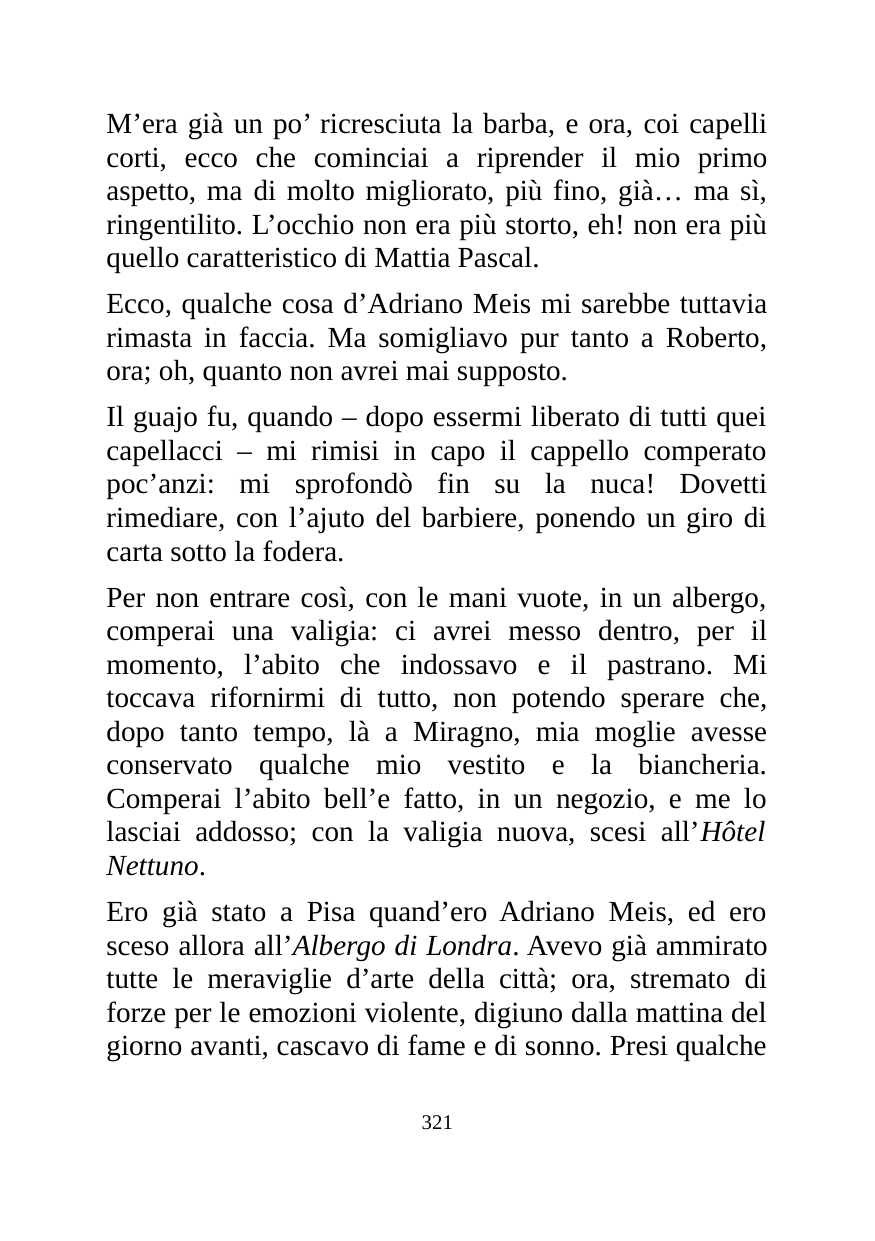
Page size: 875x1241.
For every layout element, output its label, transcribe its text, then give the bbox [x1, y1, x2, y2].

text M’era già un po’ ricresciuta la barba, e ora, coi capelli corti, ecco che cominciai a riprender il mio primo aspetto, ma di molto migliorato, più fino, già… ma sì, ringentilito. L’occhio non era più storto, eh! non era più quello caratteristico di Mattia Pascal. [106, 106, 768, 274]
text Il guajo fu, quando – dopo essermi liberato di tutti quei capellacci – mi rimisi in capo il cappello comperato poc’anzi: mi sprofondò fin su la nuca! Dovetti rimediare, con l’ajuto del barbiere, ponendo un giro di carta sotto la fodera. [106, 399, 768, 567]
text Per non entrare così, con le mani vuote, in un albergo, comperai una valigia: ci avrei messo dentro, per il momento, l’abito che indossavo e il pastrano. Mi toccava rifornirmi di tutto, non potendo sperare che, dopo tanto tempo, là a Miragno, mia moglie avesse conservato qualche mio vestito e la biancheria. Comperai l’abito bell’e fatto, in un negozio, e me lo lasciai addosso; con la valigia nuova, scesi all’Hôtel Nettuno. [106, 580, 768, 882]
text Ecco, qualche cosa d’Adriano Meis mi sarebbe tuttavia rimasta in faccia. Ma somigliavo pur tanto a Roberto, ora; oh, quanto non avrei mai supposto. [106, 286, 768, 387]
text Ero già stato a Pisa quand’ero Adriano Meis, ed ero sceso allora all’Albergo di Londra. Avevo già ammirato tutte le meraviglie d’arte della città; ora, stremato di forze per le emozioni violente, digiuno dalla mattina del giorno avanti, cascavo di fame e di sonno. Presi qualche [106, 894, 768, 1062]
